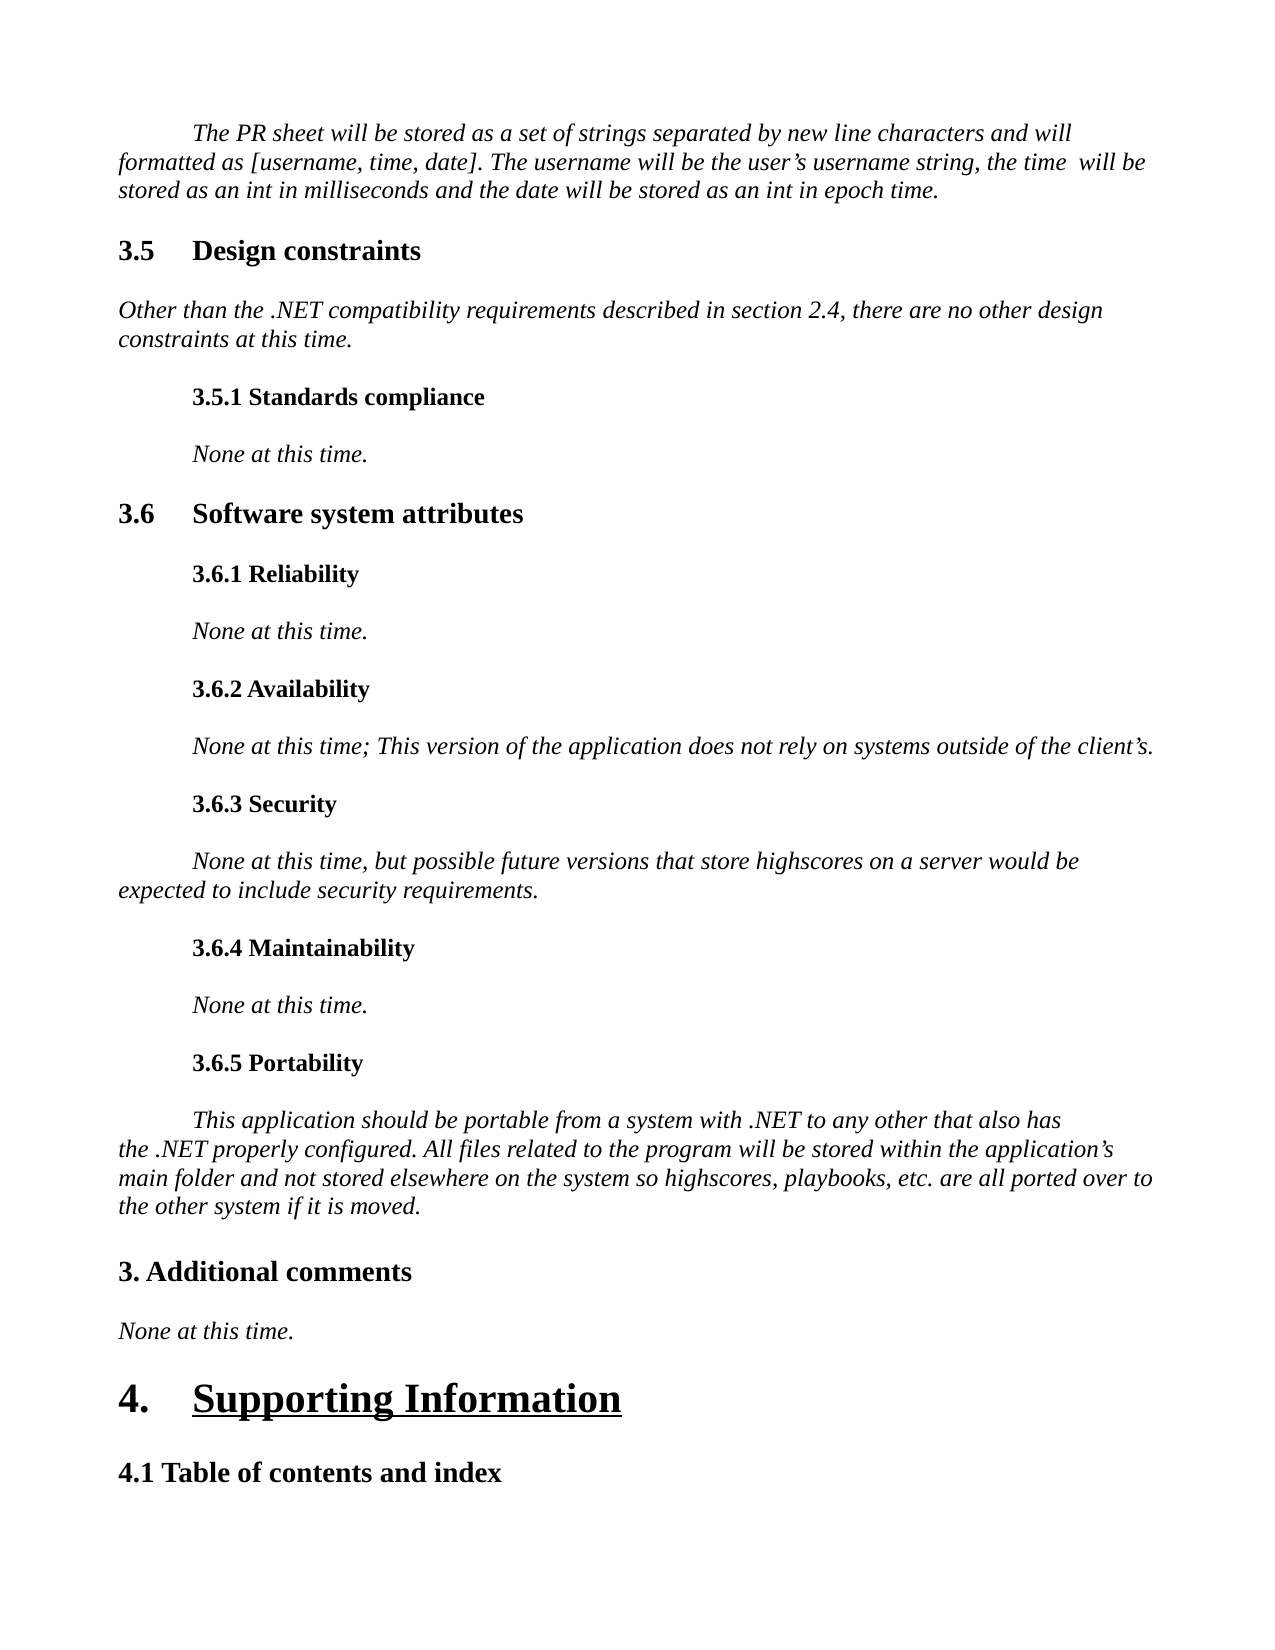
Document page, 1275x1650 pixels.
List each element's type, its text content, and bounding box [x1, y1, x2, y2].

text 3. Additional comments [118, 1254, 1157, 1287]
text 3.6.4 Maintainability [118, 933, 1157, 961]
text 3.5 Design constraints [118, 233, 1157, 267]
text 4. Supporting Information [118, 1373, 1157, 1421]
text 3.6.2 Availability [118, 674, 1157, 703]
text 4.1 Table of contents and index [118, 1455, 1157, 1488]
text This application should be portable from a system with .NET to any other that also has the .NET properly configured. All files related to the program will be stored within the application’s main folder and not stored elsewhere on the system so highscores, playbooks, etc. are all ported over to the other system if it is moved. [118, 1105, 1157, 1220]
text 3.6 Software system attributes [118, 497, 1157, 530]
text The PR sheet will be stored as a set of strings separated by new line characters and will formatted as [username, time, date]. The username will be the user’s username string, the time will be stored as an int in milliseconds and the date will be stored as an int in epoch time. [118, 118, 1157, 204]
text Other than the .NET compatibility requirements described in section 2.4, there are no other design constraints at this time. [118, 295, 1157, 353]
text None at this time. [118, 1316, 1157, 1345]
text None at this time. [118, 616, 1157, 645]
text 3.5.1 Standards compliance [118, 382, 1157, 410]
text 3.6.1 Reliability [118, 559, 1157, 588]
text 3.6.5 Portability [118, 1048, 1157, 1076]
text None at this time, but possible future versions that store highscores on a server would be expected to include security requirements. [118, 846, 1157, 904]
text None at this time. [118, 439, 1157, 468]
text None at this time; This version of the application does not rely on systems outside of the client’s. [118, 731, 1157, 760]
text None at this time. [118, 990, 1157, 1019]
text 3.6.3 Security [118, 789, 1157, 818]
